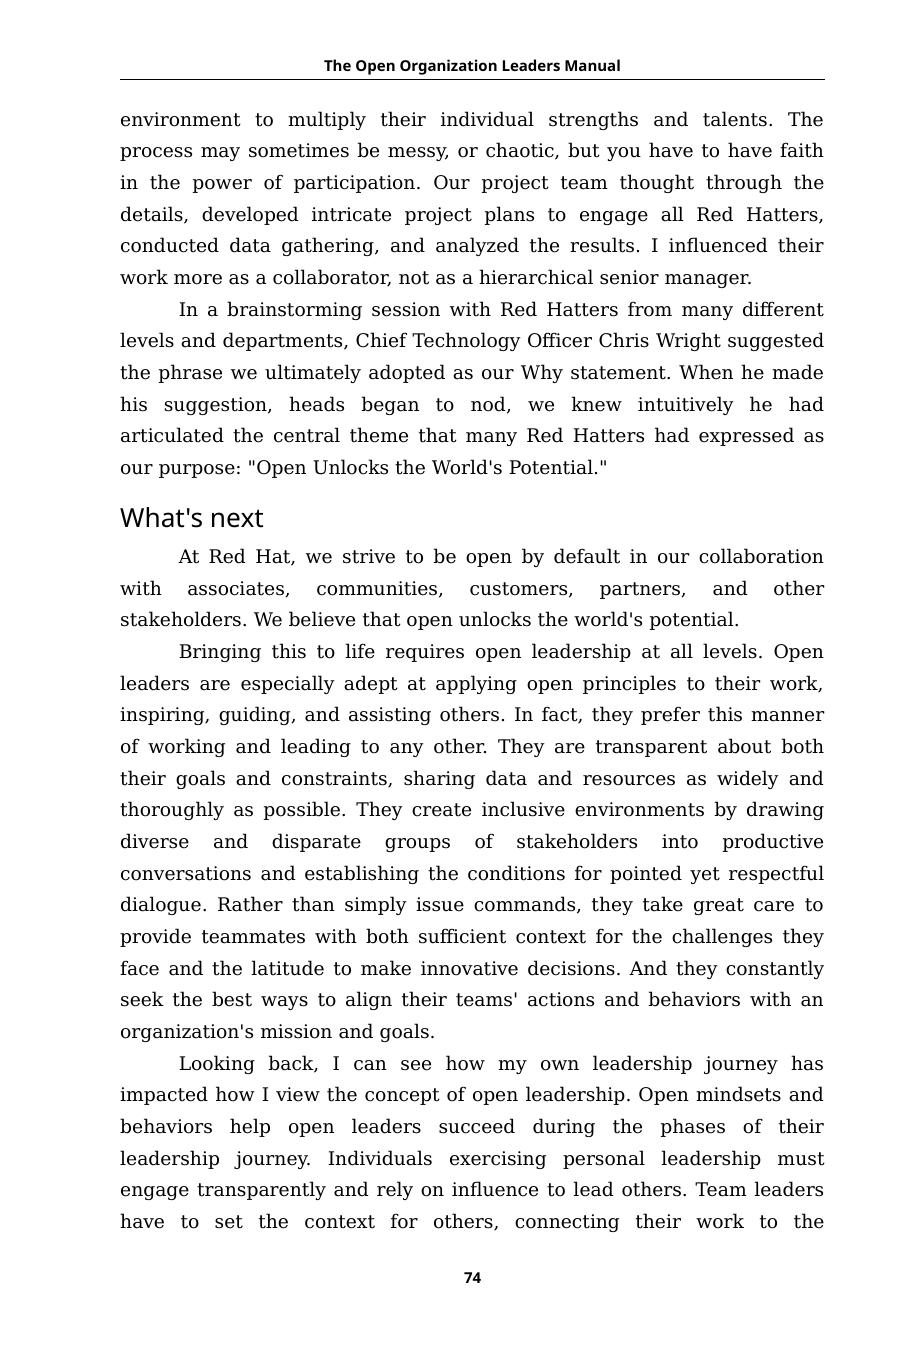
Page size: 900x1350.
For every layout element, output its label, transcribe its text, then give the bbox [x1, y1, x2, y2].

text At Red Hat, we strive to be open by default in our collaboration with associates, communities, customers, partners, and other stakeholders. We believe that open unlocks the world's potential. [120, 546, 825, 631]
text environment to multiply their individual strengths and talents. The process may sometimes be messy, or chaotic, but you have to have faith in the power of participation. Our project team thought through the details, developed intricate project plans to engage all Red Hatters, conducted data gathering, and analyzed the results. I influenced their work more as a collaborator, not as a hierarchical senior manager. [120, 109, 825, 289]
text Bringing this to life requires open leadership at all levels. Open leaders are especially adept at applying open principles to their work, inspiring, guiding, and assisting others. In fact, they prefer this manner of working and leading to any other. They are transparent about both their goals and constraints, sharing data and resources as widely and thoroughly as possible. They create inclusive environments by drawing diverse and disparate groups of stakeholders into productive conversations and establishing the conditions for pointed yet respectful dialogue. Rather than simply issue commands, they take great care to provide teammates with both sufficient context for the challenges they face and the latitude to make innovative decisions. And they constantly seek the best ways to align their teams' actions and behaviors with an organization's mission and goals. [120, 641, 825, 1043]
text In a brainstorming session with Red Hatters from many different levels and departments, Chief Technology Officer Chris Wright suggested the phrase we ultimately adopted as our Why statement. When he made his suggestion, heads began to nod, we knew intuitively he had articulated the central theme that many Red Hatters had expressed as our purpose: "Open Unlocks the World's Potential." [120, 299, 825, 479]
text Looking back, I can see how my own leadership journey has impacted how I view the concept of open leadership. Open mindsets and behaviors help open leaders succeed during the phases of their leadership journey. Individuals exercising personal leadership must engage transparently and rely on influence to lead others. Team leaders have to set the context for others, connecting their work to the [120, 1053, 825, 1233]
subtitle What's next [120, 504, 825, 534]
